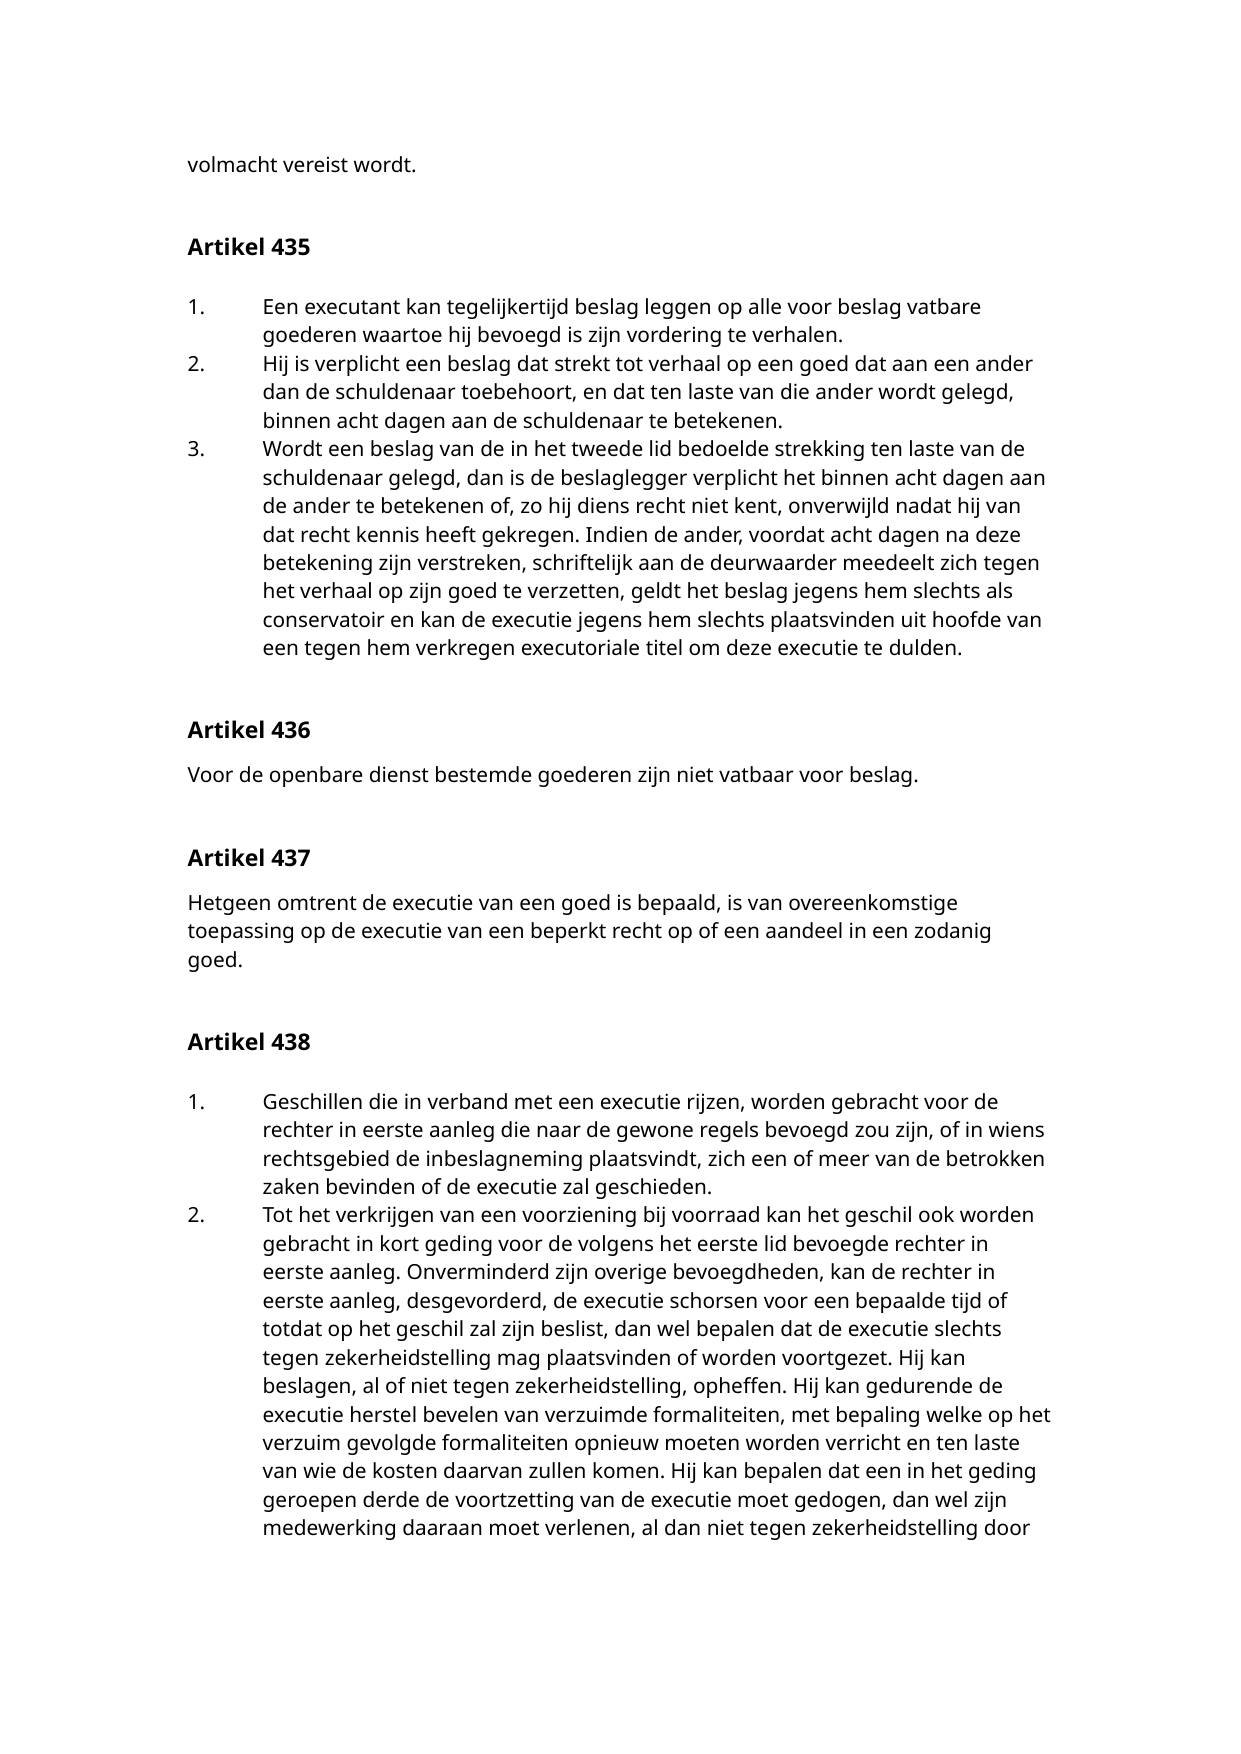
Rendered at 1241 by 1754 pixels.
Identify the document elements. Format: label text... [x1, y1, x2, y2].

text Voor de openbare dienst bestemde goederen zijn niet vatbaar voor beslag. [187, 761, 1053, 789]
subtitle Artikel 438 [187, 1026, 1053, 1057]
subtitle Artikel 437 [187, 842, 1053, 873]
list Geschillen die in verband met een executie rijzen, worden gebracht voor de rechter in eerste aanleg die naar de gewone regels bevoegd zou zijn, of in wiens rechtsgebied de inbeslagneming plaatsvindt, zich een of meer van de betrokken zaken bevinden of de executie zal geschieden. [187, 1087, 1053, 1201]
list Hij is verplicht een beslag dat strekt tot verhaal op een goed dat aan een ander dan de schuldenaar toebehoort, en dat ten laste van die ander wordt gelegd, binnen acht dagen aan de schuldenaar te betekenen. [187, 349, 1053, 434]
subtitle Artikel 435 [187, 231, 1053, 262]
list Wordt een beslag van de in het tweede lid bedoelde strekking ten laste van de schuldenaar gelegd, dan is de beslaglegger verplicht het binnen acht dagen aan de ander te betekenen of, zo hij diens recht niet kent, onverwijld nadat hij van dat recht kennis heeft gekregen. Indien de ander, voordat acht dagen na deze betekening zijn verstreken, schriftelijk aan de deurwaarder meedeelt zich tegen het verhaal op zijn goed te verzetten, geldt het beslag jegens hem slechts als conservatoir en kan de executie jegens hem slechts plaatsvinden uit hoofde van een tegen hem verkregen executoriale titel om deze executie te dulden. [187, 434, 1053, 662]
text volmacht vereist wordt. [187, 150, 1053, 178]
subtitle Artikel 436 [187, 714, 1053, 746]
list Een executant kan tegelijkertijd beslag leggen op alle voor beslag vatbare goederen waartoe hij bevoegd is zijn vordering te verhalen. [187, 292, 1053, 349]
text Hetgeen omtrent de executie van een goed is bepaald, is van overeenkomstige toepassing op de executie van een beperkt recht op of een aandeel in een zodanig goed. [187, 888, 1053, 973]
list Tot het verkrijgen van een voorziening bij voorraad kan het geschil ook worden gebracht in kort geding voor de volgens het eerste lid bevoegde rechter in eerste aanleg. Onverminderd zijn overige bevoegdheden, kan de rechter in eerste aanleg, desgevorderd, de executie schorsen voor een bepaalde tijd of totdat op het geschil zal zijn beslist, dan wel bepalen dat de executie slechts tegen zekerheidstelling mag plaatsvinden of worden voortgezet. Hij kan beslagen, al of niet tegen zekerheidstelling, opheffen. Hij kan gedurende de executie herstel bevelen van verzuimde formaliteiten, met bepaling welke op het verzuim gevolgde formaliteiten opnieuw moeten worden verricht en ten laste van wie de kosten daarvan zullen komen. Hij kan bepalen dat een in het geding geroepen derde de voortzetting van de executie moet gedogen, dan wel zijn medewerking daaraan moet verlenen, al dan niet tegen zekerheidstelling door [187, 1201, 1053, 1542]
